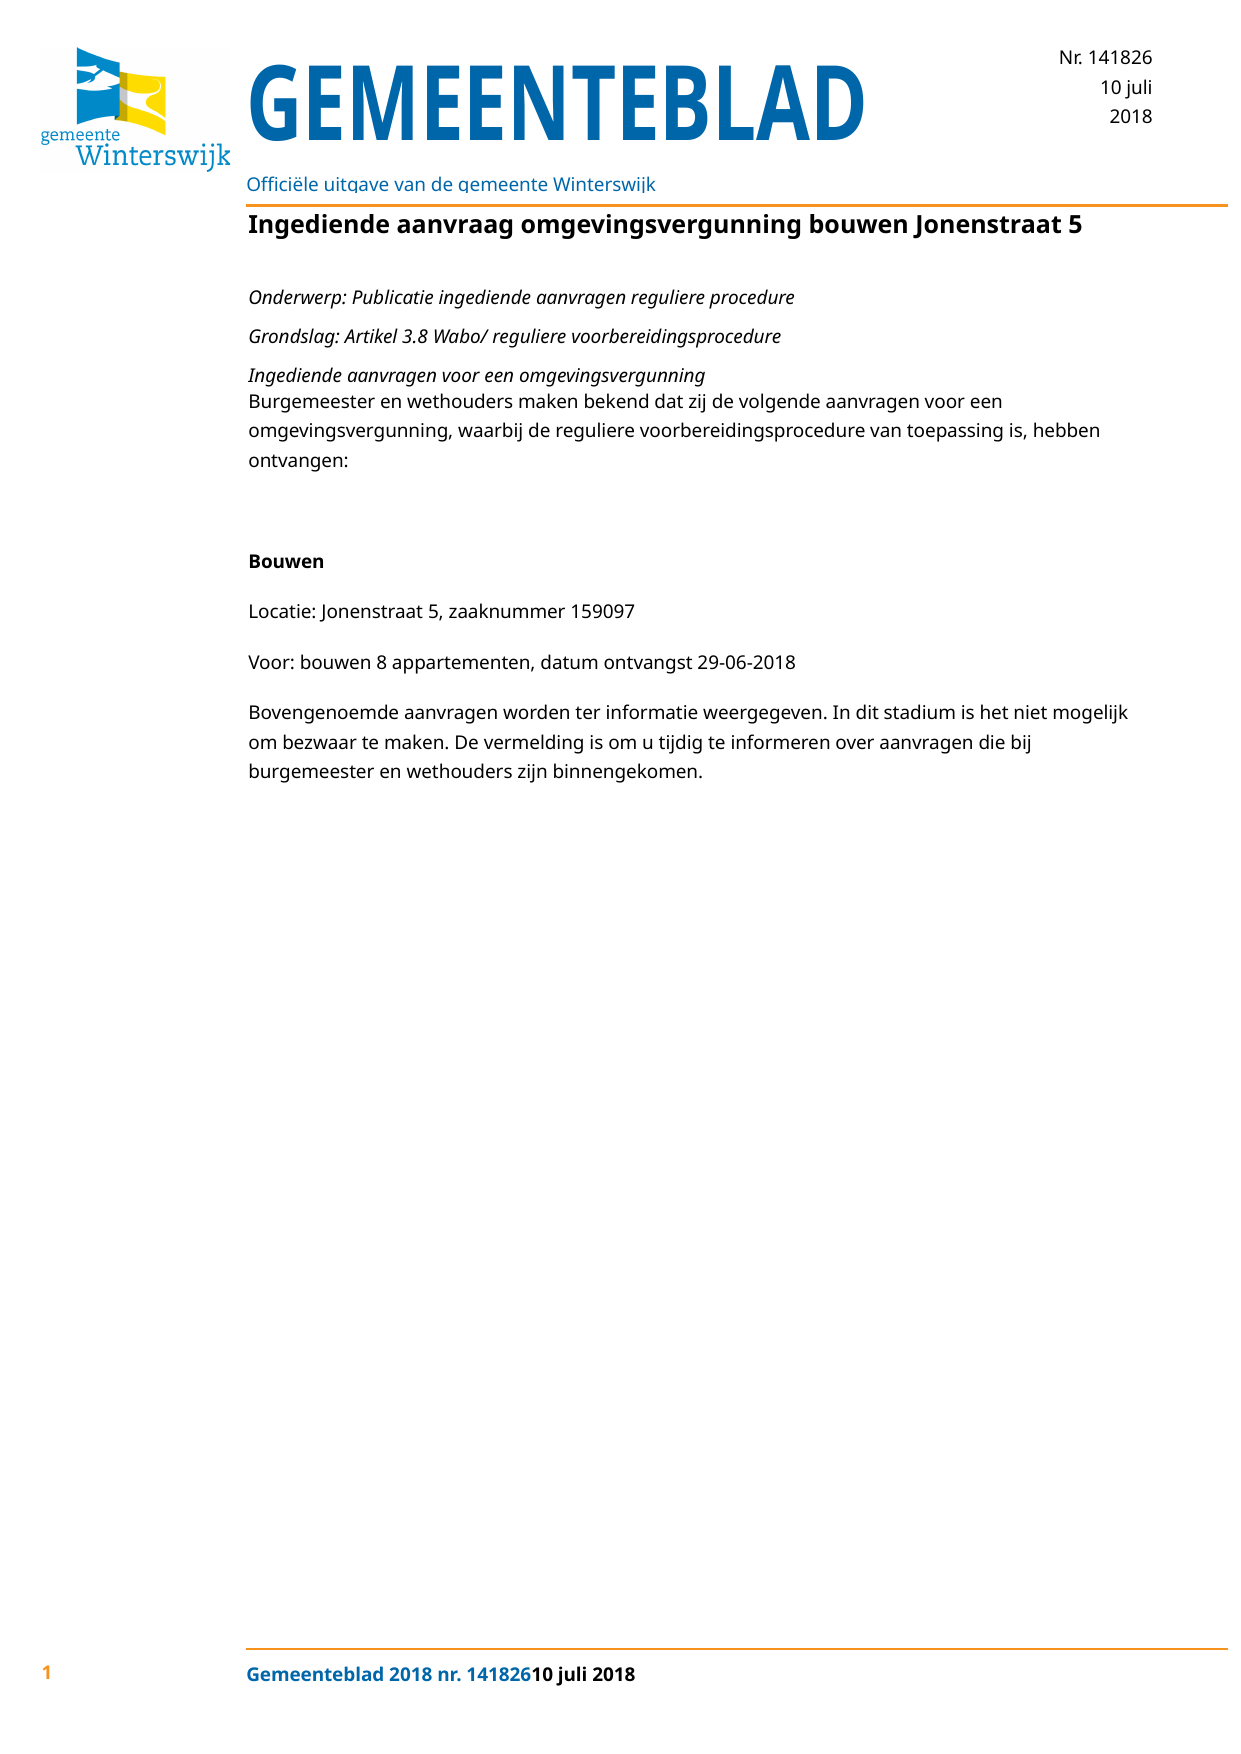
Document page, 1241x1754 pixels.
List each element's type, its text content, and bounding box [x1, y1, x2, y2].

text Burgemeester en wethouders maken bekend dat zij de volgende aanvragen voor een omgevingsvergunning, waarbij de reguliere voorbereidingsprocedure van toepassing is, hebben ontvangen: [248, 388, 1152, 473]
text Locatie: Jonenstraat 5, zaaknummer 159097 [248, 598, 1152, 624]
text Grondslag: Artikel 3.8 Wabo/ reguliere voorbereidingsprocedure [248, 323, 1152, 349]
text Bouwen [248, 548, 1152, 574]
text Onderwerp: Publicatie ingediende aanvragen reguliere procedure [248, 284, 1152, 309]
picture [41, 47, 231, 172]
text Voor: bouwen 8 appartementen, datum ontvangst 29-06-2018 [248, 649, 1152, 675]
picture [225, 153, 231, 162]
text Ingediende aanvragen voor een omgevingsvergunning [248, 362, 1152, 388]
text Ingediende aanvraag omgevingsvergunning bouwen Jonenstraat 5 [248, 207, 1152, 241]
text Bovengenoemde aanvragen worden ter informatie weergegeven. In dit stadium is het niet mogelijk om bezwaar te maken. De vermelding is om u tijdig te informeren over aanvragen die bij burgemeester en wethouders zijn binnengekomen. [248, 699, 1152, 784]
